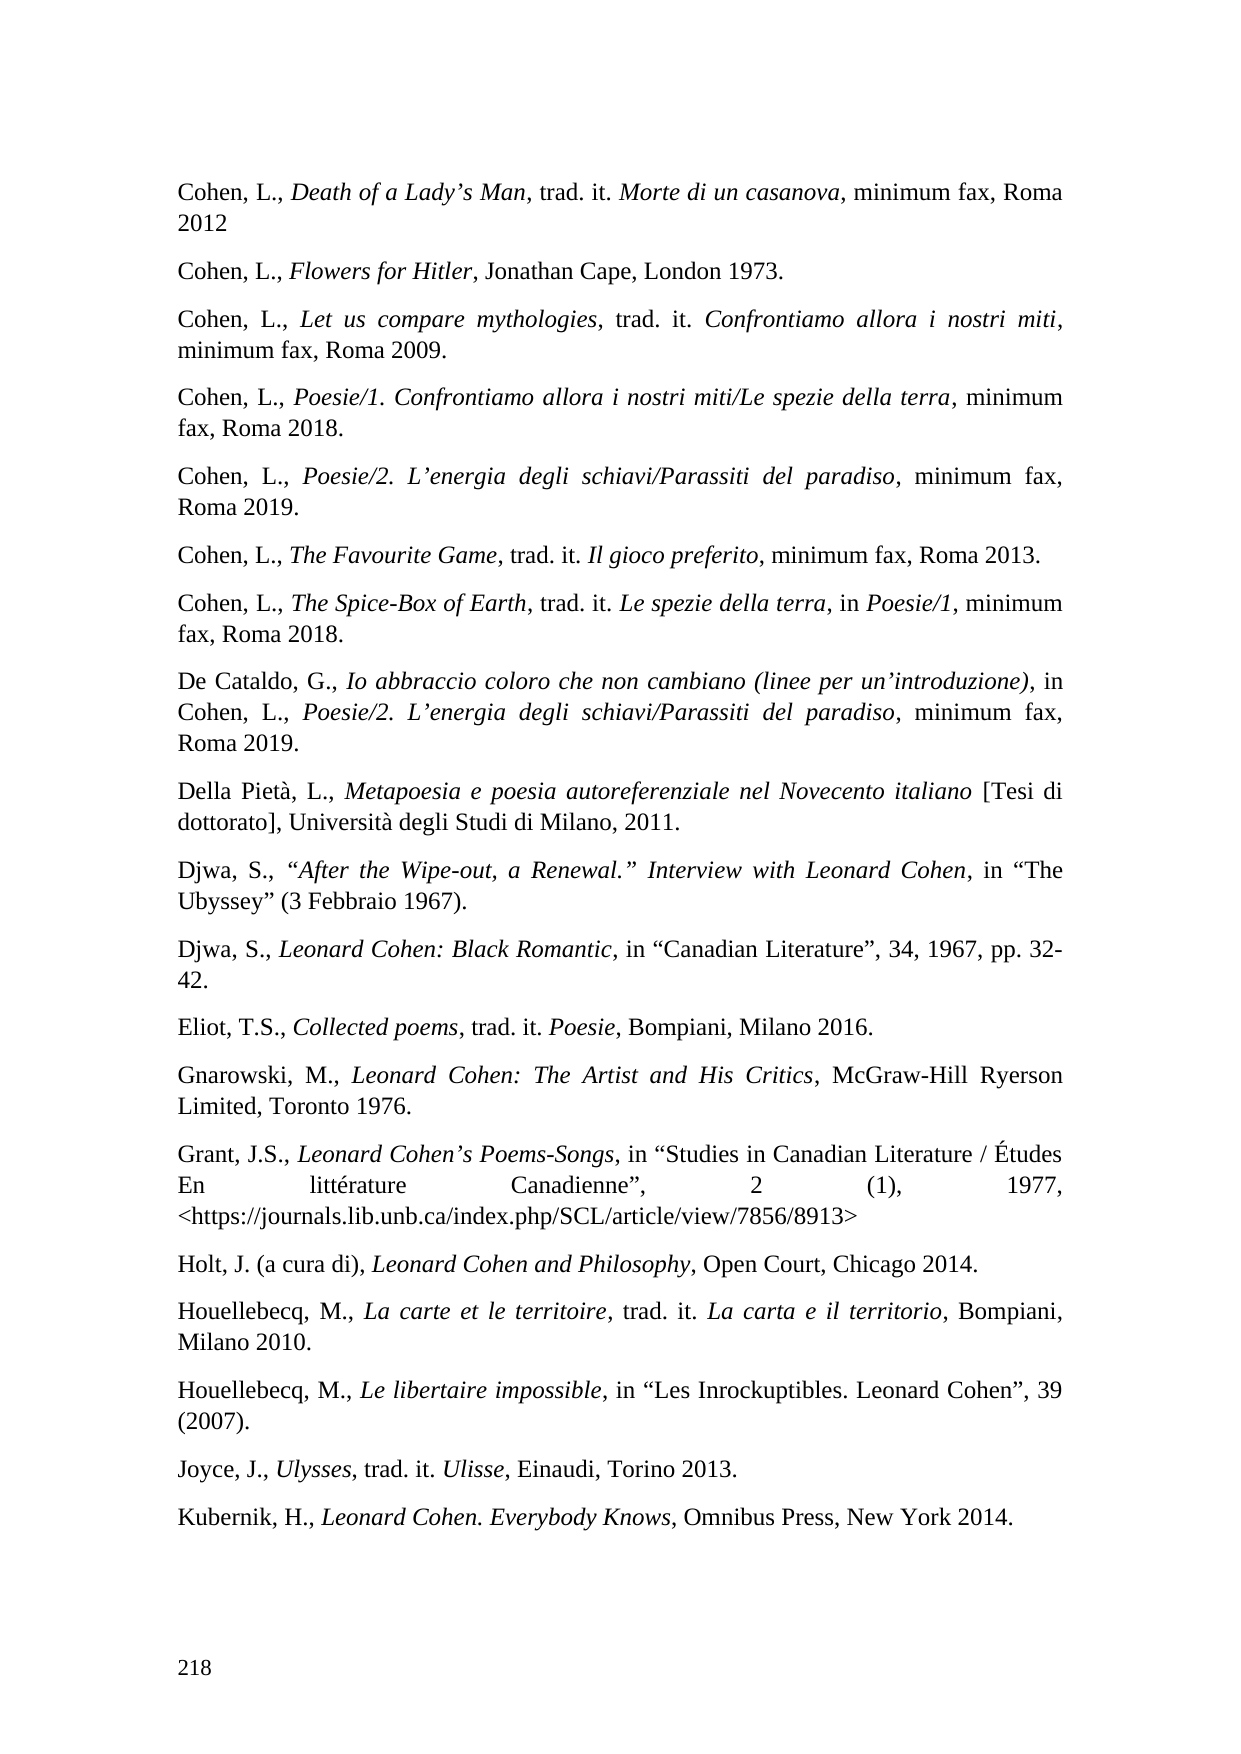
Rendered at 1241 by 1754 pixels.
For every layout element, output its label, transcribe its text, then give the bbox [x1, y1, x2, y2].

text Cohen, L., Poesie/1. Confrontiamo allora i nostri miti/Le spezie della terra, minimum fax, Roma 2018. [177, 382, 1063, 442]
text Cohen, L., Let us compare mythologies, trad. it. Confrontiamo allora i nostri miti, minimum fax, Roma 2009. [177, 304, 1063, 363]
text Houellebecq, M., Le libertaire impossible, in “Les Inrockuptibles. Leonard Cohen”, 39 (2007). [177, 1375, 1063, 1435]
text Kubernik, H., Leonard Cohen. Everybody Knows, Omnibus Press, New York 2014. [177, 1502, 1063, 1530]
text Holt, J. (a cura di), Leonard Cohen and Philosophy, Open Court, Chicago 2014. [177, 1249, 1063, 1277]
text Djwa, S., “After the Wipe-out, a Renewal.” Interview with Leonard Cohen, in “The Ubyssey” (3 Febbraio 1967). [177, 855, 1063, 915]
text Grant, J.S., Leonard Cohen’s Poems-Songs, in “Studies in Canadian Literature / Études En littérature Canadienne”, 2 (1), 1977, <https://journals.lib.unb.ca/index.php/SCL/article/view/7856/8913> [177, 1139, 1063, 1230]
text Cohen, L., Flowers for Hitler, Jonathan Cape, London 1973. [177, 256, 1063, 285]
text Cohen, L., Poesie/2. L’energia degli schiavi/Parassiti del paradiso, minimum fax, Roma 2019. [177, 461, 1063, 521]
text Gnarowski, M., Leonard Cohen: The Artist and His Critics, McGraw-Hill Ryerson Limited, Toronto 1976. [177, 1060, 1063, 1120]
text Joyce, J., Ulysses, trad. it. Ulisse, Einaudi, Torino 2013. [177, 1454, 1063, 1483]
text Cohen, L., Death of a Lady’s Man, trad. it. Morte di un casanova, minimum fax, Roma 2012 [177, 177, 1063, 237]
text Houellebecq, M., La carte et le territoire, trad. it. La carta e il territorio, Bompiani, Milano 2010. [177, 1296, 1063, 1356]
text Della Pietà, L., Metapoesia e poesia autoreferenziale nel Novecento italiano [Tesi di dottorato], Università degli Studi di Milano, 2011. [177, 776, 1063, 836]
text Djwa, S., Leonard Cohen: Black Romantic, in “Canadian Literature”, 34, 1967, pp. 32-42. [177, 934, 1063, 993]
text De Cataldo, G., Io abbraccio coloro che non cambiano (linee per un’introduzione), in Cohen, L., Poesie/2. L’energia degli schiavi/Parassiti del paradiso, minimum fax, Roma 2019. [177, 666, 1063, 757]
text Cohen, L., The Spice-Box of Earth, trad. it. Le spezie della terra, in Poesie/1, minimum fax, Roma 2018. [177, 588, 1063, 647]
text Eliot, T.S., Collected poems, trad. it. Poesie, Bompiani, Milano 2016. [177, 1012, 1063, 1041]
text Cohen, L., The Favourite Game, trad. it. Il gioco preferito, minimum fax, Roma 2013. [177, 540, 1063, 569]
